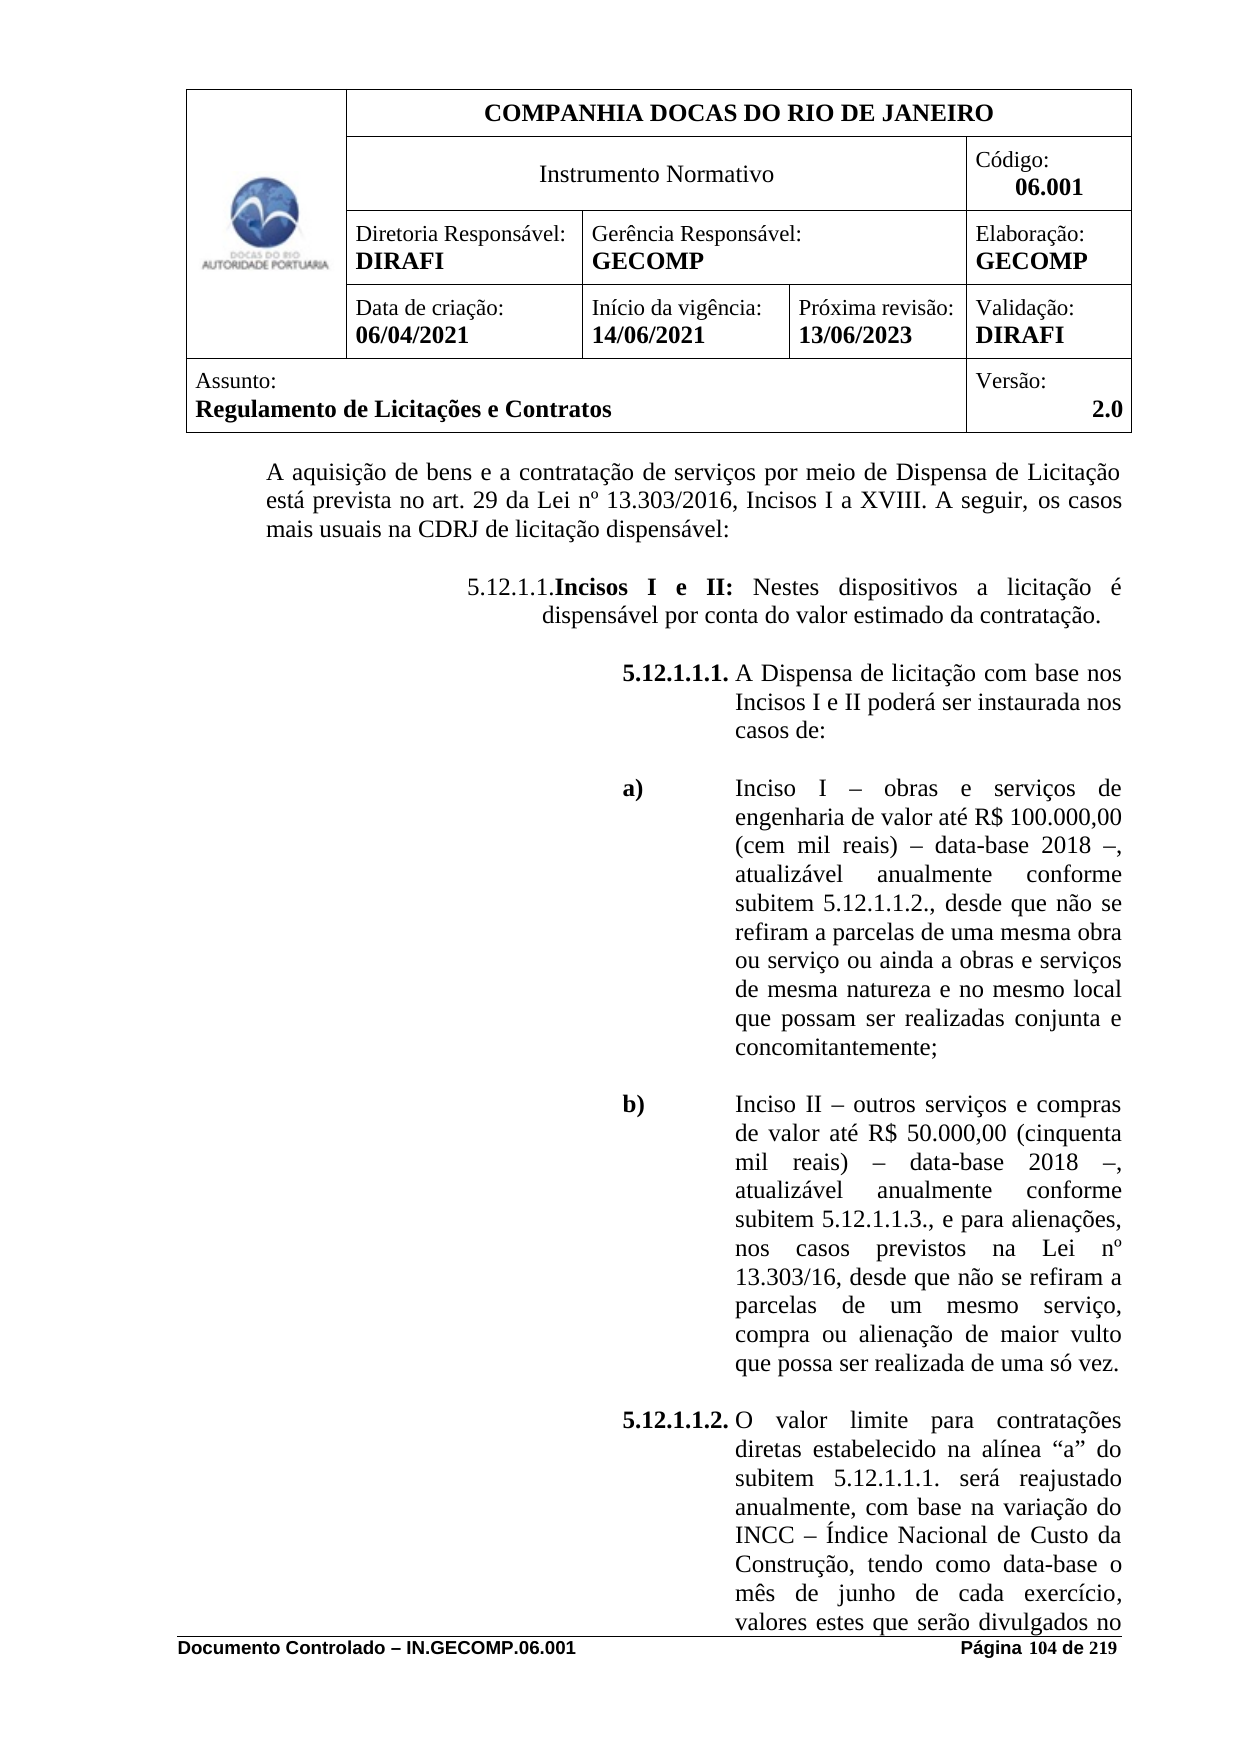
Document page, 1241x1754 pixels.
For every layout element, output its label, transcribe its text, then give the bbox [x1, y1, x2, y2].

list Inciso I – obras e serviços de engenharia de valor até R$ 100.000,00 (cem mil reais) – data-base 2018 –, atualizável anualmente conforme subitem 5.12.1.1.2., desde que não se refiram a parcelas de uma mesma obra ou serviço ou ainda a obras e serviços de mesma natureza e no mesmo local que possam ser realizadas conjunta e concomitantemente; [622, 773, 1122, 1060]
text A aquisição de bens e a contratação de serviços por meio de Dispensa de Licitação está prevista no art. 29 da Lei nº 13.303/2016, Incisos I a XVIII. A seguir, os casos mais usuais na CDRJ de licitação dispensável: [266, 457, 1122, 543]
list A Dispensa de licitação com base nos Incisos I e II poderá ser instaurada nos casos de: [622, 658, 1122, 744]
list O valor limite para contratações diretas estabelecido na alínea “a” do subitem 5.12.1.1.1. será reajustado anualmente, com base na variação do INCC – Índice Nacional de Custo da Construção, tendo como data-base o mês de junho de cada exercício, valores estes que serão divulgados no [622, 1405, 1122, 1635]
list Incisos I e II: Nestes dispositivos a licitação é dispensável por conta do valor estimado da contratação. [467, 572, 1122, 629]
list Inciso II – outros serviços e compras de valor até R$ 50.000,00 (cinquenta mil reais) – data-base 2018 –, atualizável anualmente conforme subitem 5.12.1.1.3., e para alienações, nos casos previstos na Lei nº 13.303/16, desde que não se refiram a parcelas de um mesmo serviço, compra ou alienação de maior vulto que possa ser realizada de uma só vez. [622, 1089, 1122, 1377]
